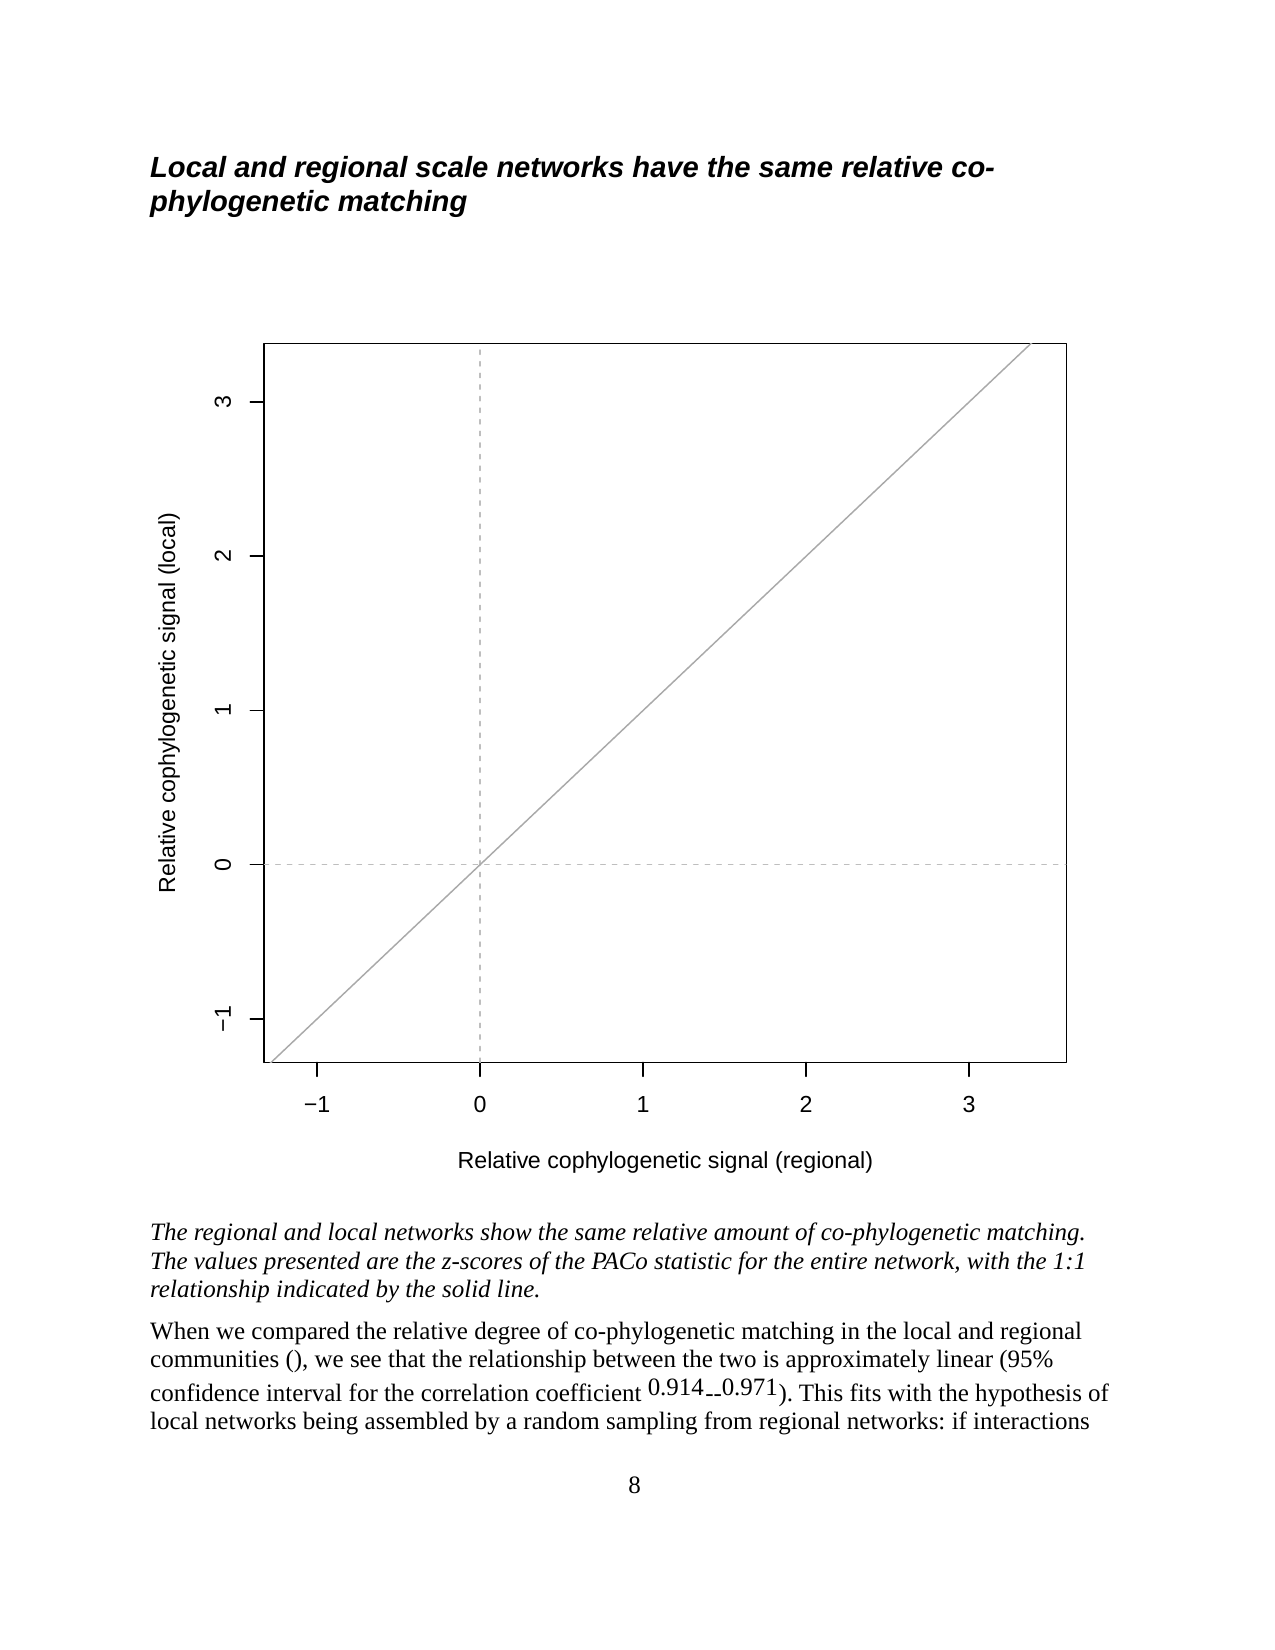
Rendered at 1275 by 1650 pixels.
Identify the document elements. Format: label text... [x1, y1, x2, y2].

text When we compared the relative degree of co-phylogenetic matching in the local and regional communities (), we see that the relationship between the two is approximately linear (95% confidence interval for the correlation coefficient --). This fits with the hypothesis of local networks being assembled by a random sampling from regional networks: if interactions [150, 1316, 1125, 1435]
text The regional and local networks show the same relative amount of co-phylogenetic matching. The values presented are the z-scores of the PACo statistic for the entire network, with the 1:1 relationship indicated by the solid line. [150, 1217, 1125, 1303]
subtitle Local and regional scale networks have the same relative co-phylogenetic matching [150, 150, 1125, 217]
